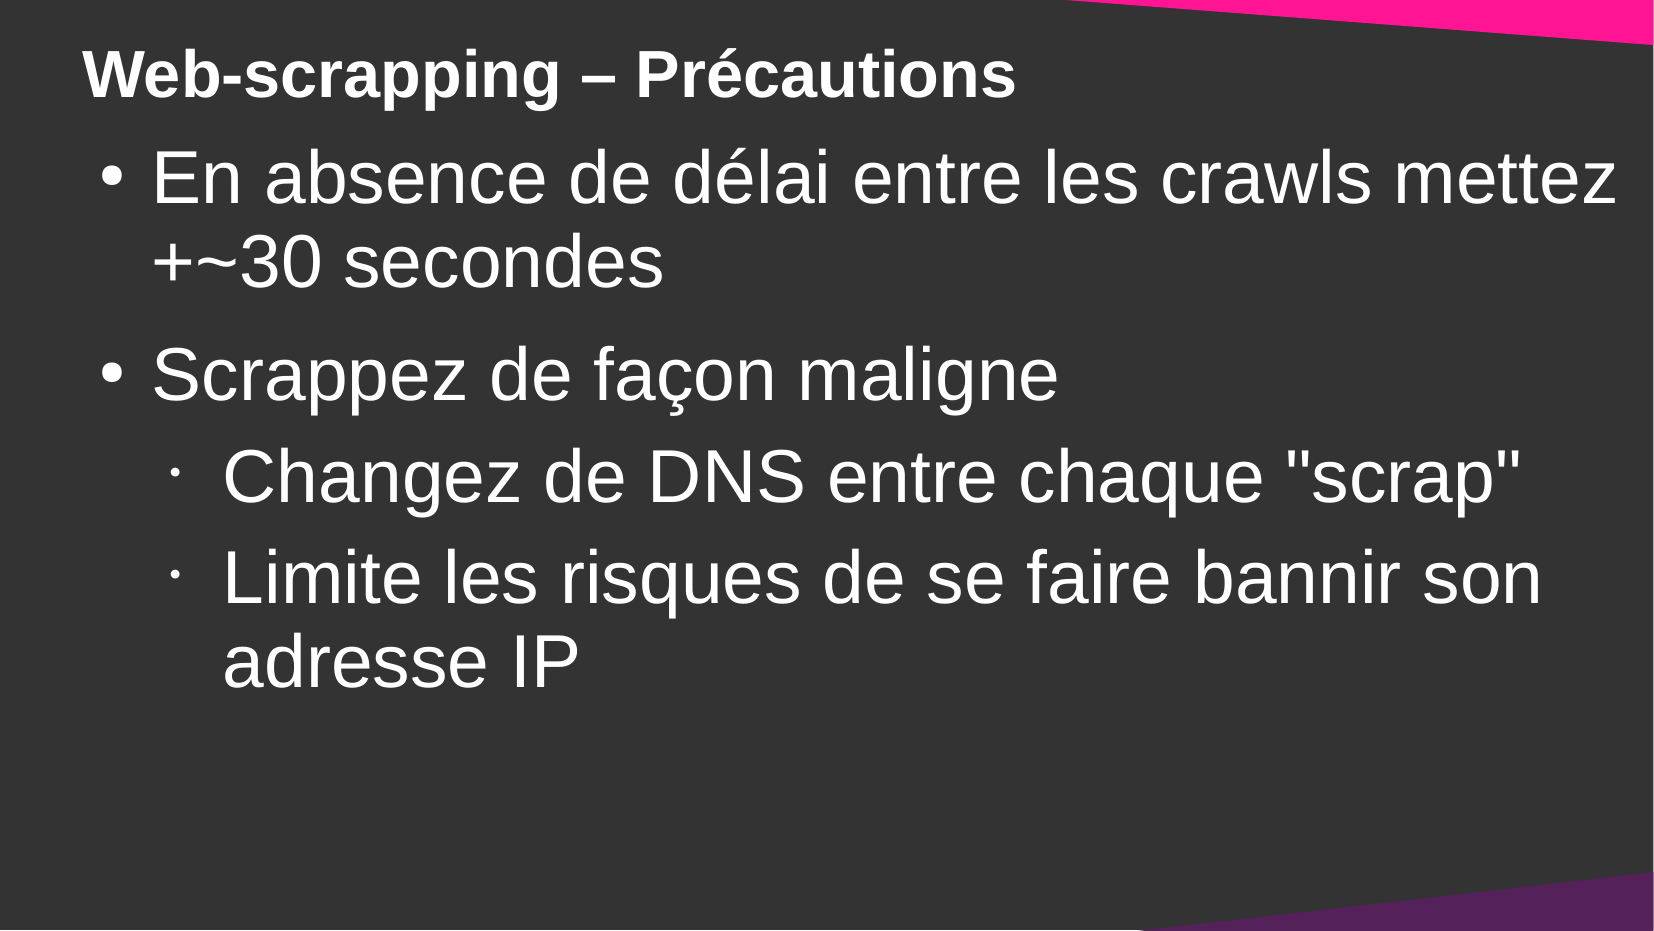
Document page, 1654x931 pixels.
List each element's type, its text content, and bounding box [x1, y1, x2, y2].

title Web-scrapping – Précautions [82, 37, 1571, 122]
text_box [1065, 0, 1654, 46]
text_box [1137, 872, 1654, 931]
list En absence de délai entre les crawls mettez +~30 secondes Scrappez de façon maligne Changez de DNS entre chaque "scrap" Limite les risques de se faire bannir son adresse IP [80, 135, 1620, 815]
